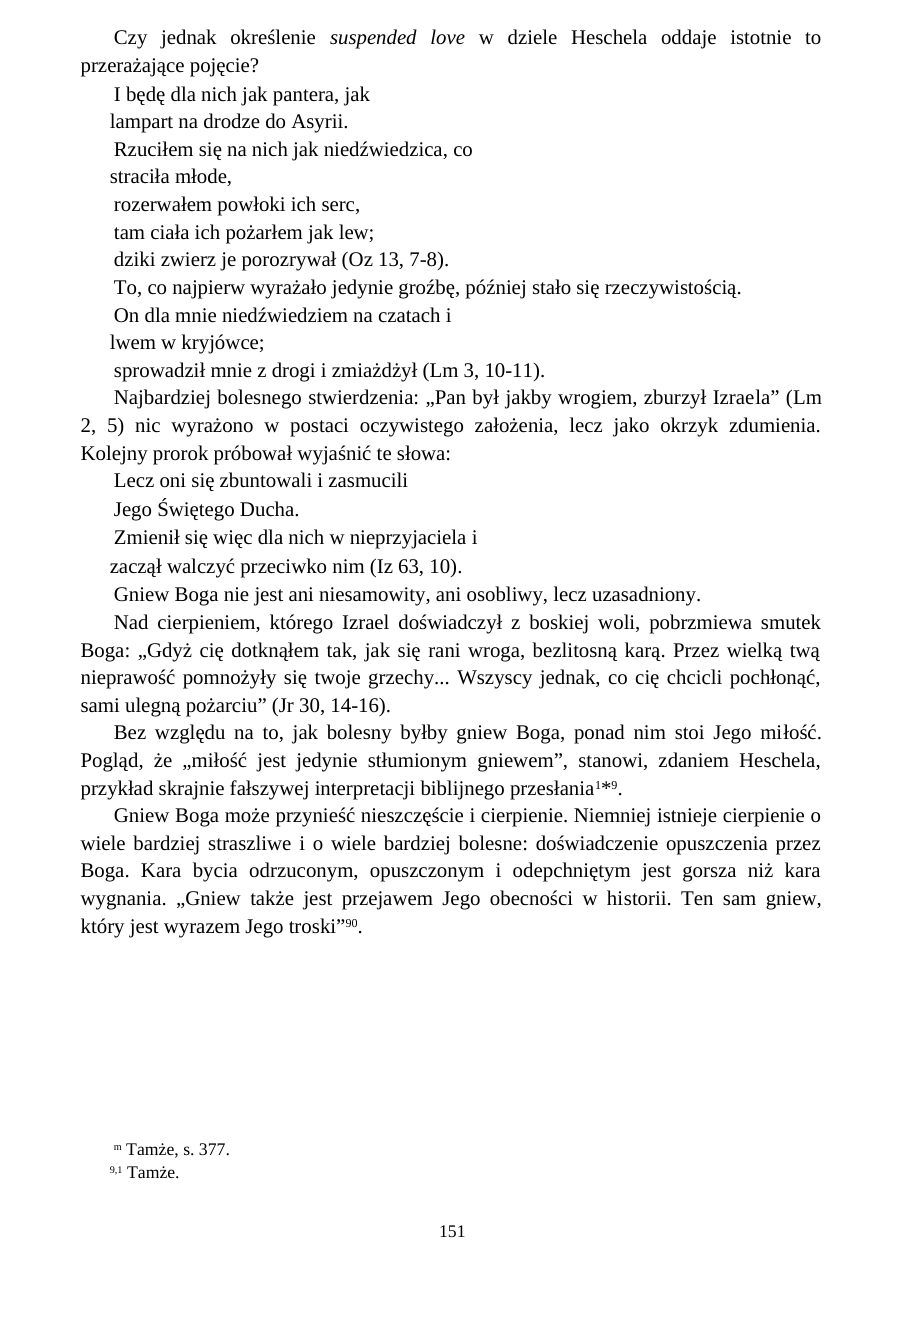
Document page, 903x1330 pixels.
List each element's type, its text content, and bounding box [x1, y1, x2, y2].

text Czy jednak określenie suspended love w dziele Heschela oddaje istotnie to przerażające pojęcie? [80, 24, 822, 77]
text 151 [439, 1221, 468, 1241]
text Gniew Boga może przynieść nieszczęście i cierpienie. Niemniej istnieje cierpienie o wiele bardziej straszliwe i o wiele bardziej bolesne: doświadczenie opuszczenia przez Boga. Kara bycia odrzuconym, opuszczonym i odepchniętym jest gorsza niż kara wygnania. „Gniew także jest przejawem Jego obecności w hi­storii. Ten sam gniew, który jest wyrazem Jego troski”90. [80, 803, 822, 938]
text Nad cierpieniem, którego Izrael doświadczył z boskiej woli, pobrzmiewa smutek Boga: „Gdyż cię dotknąłem tak, jak się rani wroga, bezlitosną karą. Przez wielką twą nieprawość pomnożyły się twoje grzechy... Wszyscy jednak, co cię chcicli pochłonąć, sami ulegną pożarciu” (Jr 30, 14-16). [80, 610, 822, 717]
text Rzuciłem się na nich jak niedźwiedzica, co straciła młode, [109, 137, 480, 188]
text m Tamże, s. 377. 9,1 Tamże. [109, 1139, 245, 1182]
text On dla mnie niedźwiedziem na czatach i lwem w kryjówce; [109, 302, 474, 354]
text Bez względu na to, jak bolesny byłby gniew Boga, ponad nim stoi Jego mi­łość. Pogląd, że „miłość jest jedynie stłumionym gniewem”, stanowi, zdaniem Heschela, przykład skrajnie fałszywej interpretacji biblijnego przesłania1*9. [80, 720, 822, 799]
text sprowadził mnie z drogi i zmiażdżył (Lm 3, 10-11). [80, 358, 822, 382]
text I będę dla nich jak pantera, jak lampart na drodze do Asyrii. [109, 82, 407, 133]
text tam ciała ich pożarłem jak lew; [80, 220, 822, 244]
text rozerwałem powłoki ich serc, [80, 192, 822, 216]
text Jego Świętego Ducha. [80, 497, 822, 521]
text Najbardziej bolesnego stwierdzenia: „Pan był jakby wrogiem, zburzył Izrae­la” (Lm 2, 5) nic wyrażono w postaci oczywistego założenia, lecz jako okrzyk zdumienia. Kolejny prorok próbował wyjaśnić te słowa: [80, 385, 822, 464]
text Zmienił się więc dla nich w nieprzyjaciela i zaczął walczyć przeciwko nim (Iz 63, 10). [109, 525, 516, 578]
text Gniew Boga nie jest ani niesamowity, ani osobliwy, lecz uzasadniony. [80, 582, 822, 606]
text dziki zwierz je porozrywał (Oz 13, 7-8). [80, 247, 822, 271]
text To, co najpierw wyrażało jedynie groźbę, później stało się rzeczywistością. [80, 275, 822, 299]
text Lecz oni się zbuntowali i zasmucili [80, 468, 822, 492]
